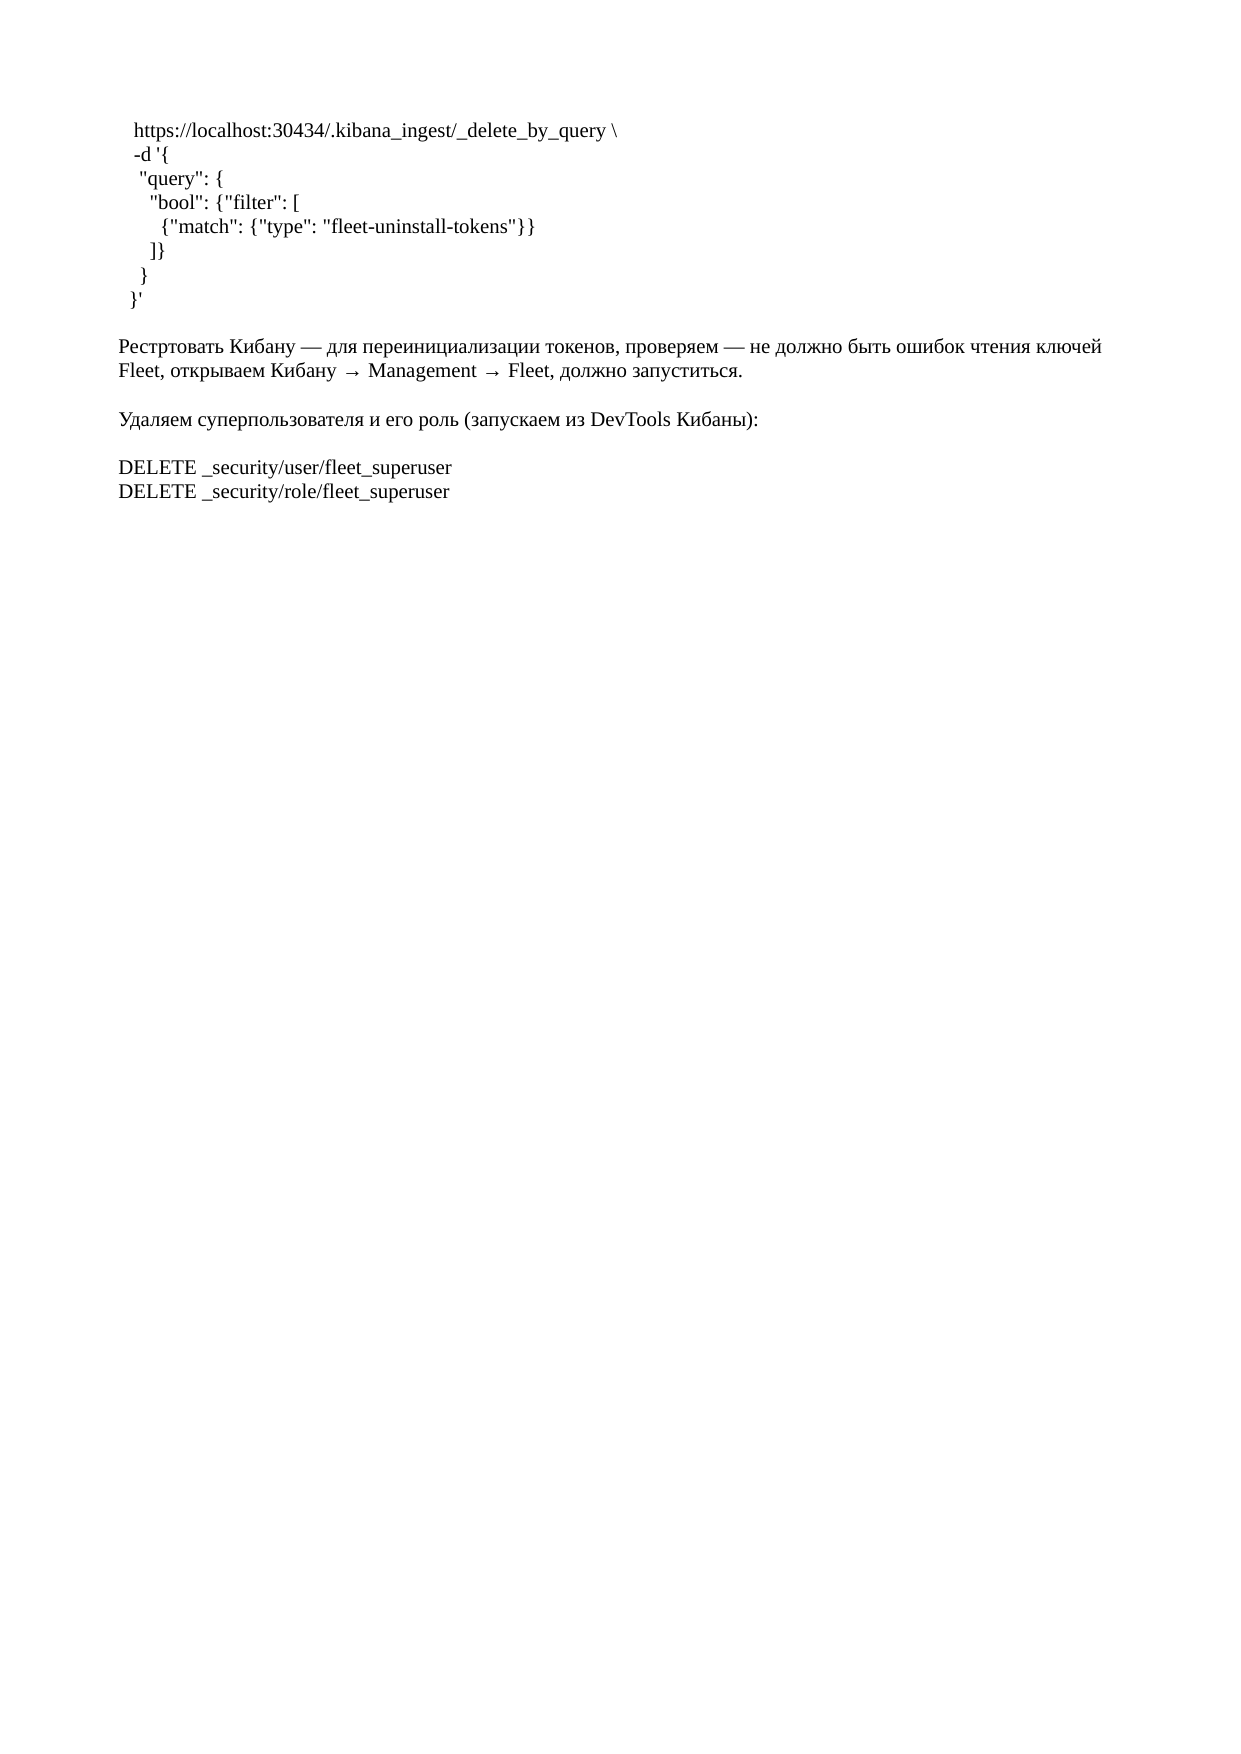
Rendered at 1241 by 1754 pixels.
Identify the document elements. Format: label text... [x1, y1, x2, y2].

text -d '{ [118, 142, 1122, 166]
text ]} [118, 238, 1122, 262]
text "bool": {"filter": [ [118, 190, 1122, 214]
text }' [118, 287, 1122, 311]
text } [118, 262, 1122, 287]
text DELETE _security/role/fleet_superuser [118, 479, 1122, 503]
text DELETE _security/user/fleet_superuser [118, 454, 1122, 479]
text {"match": {"type": "fleet-uninstall-tokens"}} [118, 214, 1122, 238]
text Рестртовать Кибану — для переинициализации токенов, проверяем — не должно быть ошибок чтения ключей Fleet, открываем Кибану → Management → Fleet, должно запуститься. [118, 334, 1122, 382]
text "query": { [118, 166, 1122, 190]
text Удаляем суперпользователя и его роль (запускаем из DevTools Кибаны): [118, 406, 1122, 431]
text https://localhost:30434/.kibana_ingest/_delete_by_query \ [118, 118, 1122, 142]
